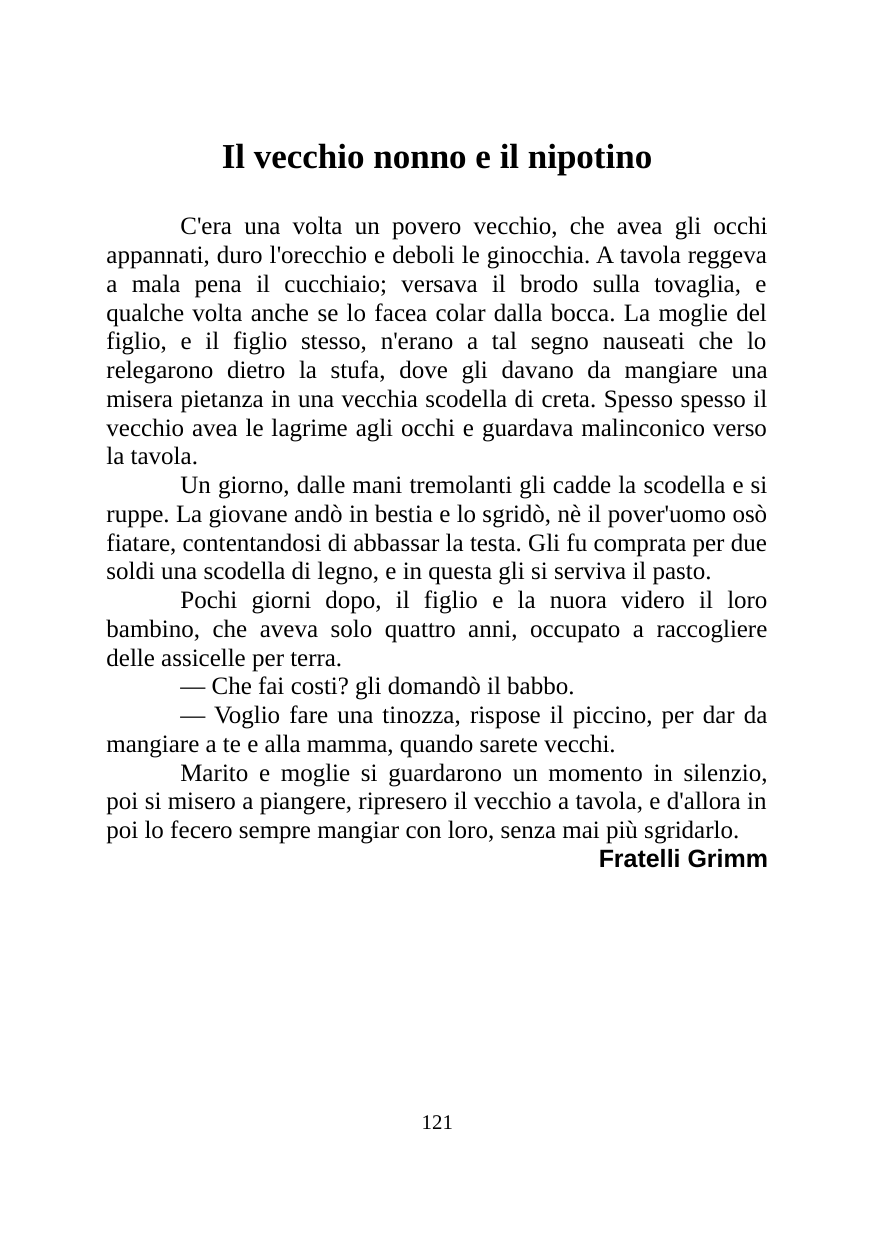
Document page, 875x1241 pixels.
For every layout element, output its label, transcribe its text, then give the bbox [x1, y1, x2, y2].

text Un giorno, dalle mani tremolanti gli cadde la scodella e si ruppe. La giovane andò in bestia e lo sgridò, nè il pover'uomo osò fiatare, contentandosi di abbassar la testa. Gli fu comprata per due soldi una scodella di legno, e in questa gli si serviva il pasto. [106, 470, 768, 585]
text Marito e moglie si guardarono un momento in silenzio, poi si misero a piangere, ripresero il vecchio a tavola, e d'allora in poi lo fecero sempre mangiar con loro, senza mai più sgridarlo. [106, 758, 768, 844]
text C'era una volta un povero vecchio, che avea gli occhi appannati, duro l'orecchio e deboli le ginocchia. A tavola reggeva a mala pena il cucchiaio; versava il brodo sulla tovaglia, e qualche volta anche se lo facea colar dalla bocca. La moglie del figlio, e il figlio stesso, n'erano a tal segno nauseati che lo relegarono dietro la stufa, dove gli davano da mangiare una misera pietanza in una vecchia scodella di creta. Spesso spesso il vecchio avea le lagrime agli occhi e guardava malinconico verso la tavola. [106, 211, 768, 470]
subtitle Il vecchio nonno e il nipotino [106, 136, 768, 176]
text Pochi giorni dopo, il figlio e la nuora videro il loro bambino, che aveva solo quattro anni, occupato a raccogliere delle assicelle per terra. [106, 585, 768, 671]
text Fratelli Grimm [106, 844, 768, 873]
text — Che fai costi? gli domandò il babbo. [106, 671, 768, 700]
text — Voglio fare una tinozza, rispose il piccino, per dar da mangiare a te e alla mamma, quando sarete vecchi. [106, 700, 768, 758]
